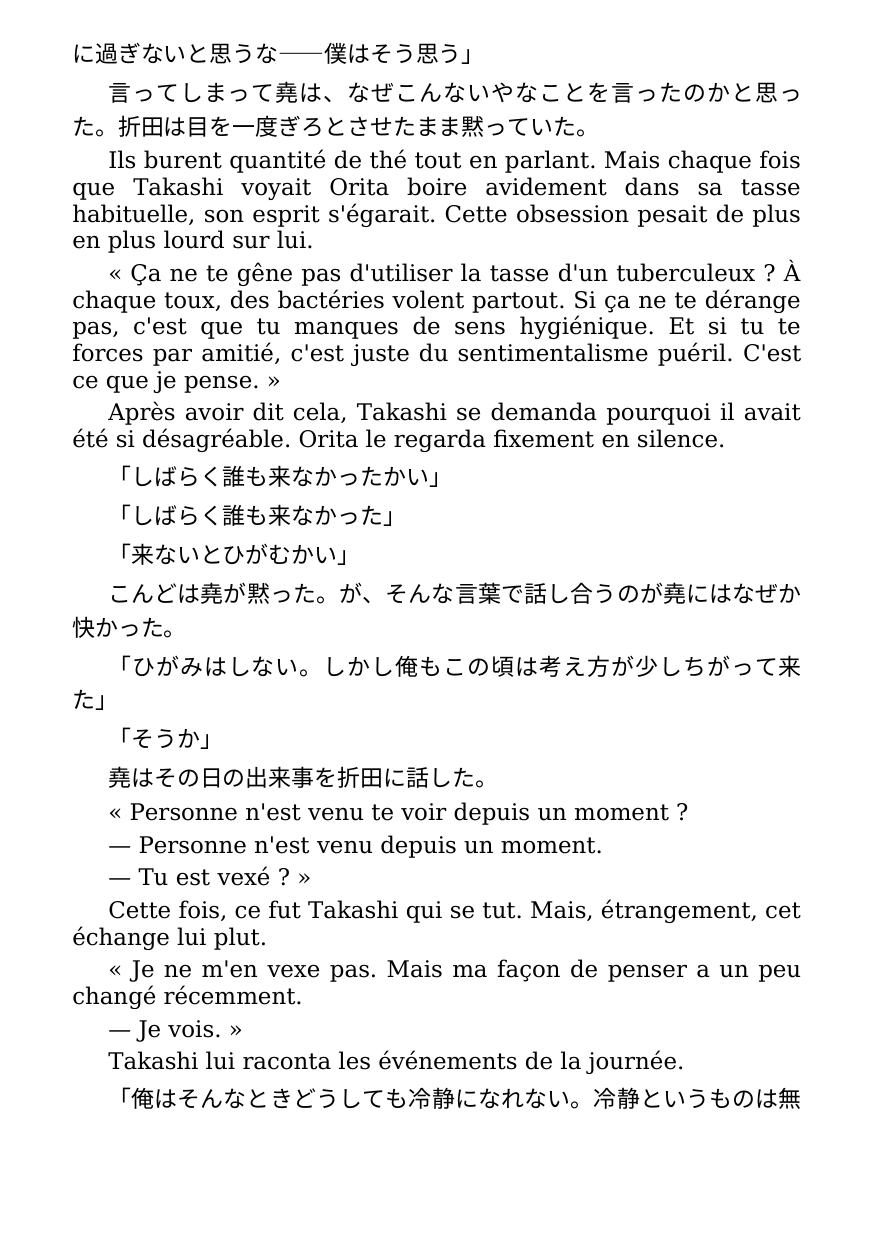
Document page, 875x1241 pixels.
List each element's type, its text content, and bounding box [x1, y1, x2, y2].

text — Tu est vexé ? » [72, 864, 802, 891]
text 「来ないとひがむかい」 [72, 537, 802, 570]
text Après avoir dit cela, Takashi se demanda pourquoi il avait été si désagréable. Orita le regarda fixement en silence. [72, 399, 802, 453]
text 堯はその日の出来事を折田に話した。 [72, 760, 802, 793]
text 「俺はそんなときどうしても冷静になれない。冷静というものは無 [72, 1081, 802, 1114]
text 「しばらく誰も来なかった」 [72, 498, 802, 531]
text « Ça ne te gêne pas d'utiliser la tasse d'un tuberculeux ? À chaque toux, des bactéries volent partout. Si ça ne te dérange pas, c'est que tu manques de sens hygiénique. Et si tu te forces par amitié, c'est juste du sentimentalisme puéril. C'est ce que je pense. » [72, 260, 802, 393]
text に過ぎないと思うな――僕はそう思う」 [72, 36, 802, 69]
text 「しばらく誰も来なかったかい」 [72, 459, 802, 492]
text Ils burent quantité de thé tout en parlant. Mais chaque fois que Takashi voyait Orita boire avidement dans sa tasse habituelle, son esprit s'égarait. Cette obsession pesait de plus en plus lourd sur lui. [72, 148, 802, 254]
text — Je vois. » [72, 1016, 802, 1042]
text こんどは堯が黙った。が、そんな言葉で話し合うのが堯にはなぜか快かった。 [72, 576, 802, 643]
text — Personne n'est venu depuis un moment. [72, 832, 802, 859]
text « Personne n'est venu te voir depuis un moment ? [72, 799, 802, 826]
text Cette fois, ce fut Takashi qui se tut. Mais, étrangement, cet échange lui plut. [72, 897, 802, 951]
text 言ってしまって堯は、なぜこんないやなことを言ったのかと思った。折田は目を一度ぎろとさせたまま黙っていた。 [72, 75, 802, 142]
text 「ひがみはしない。しかし俺もこの頃は考え方が少しちがって来た」 [72, 649, 802, 715]
text 「そうか」 [72, 721, 802, 754]
text « Je ne m'en vexe pas. Mais ma façon de penser a un peu changé récemment. [72, 956, 802, 1010]
text Takashi lui raconta les événements de la journée. [72, 1048, 802, 1075]
